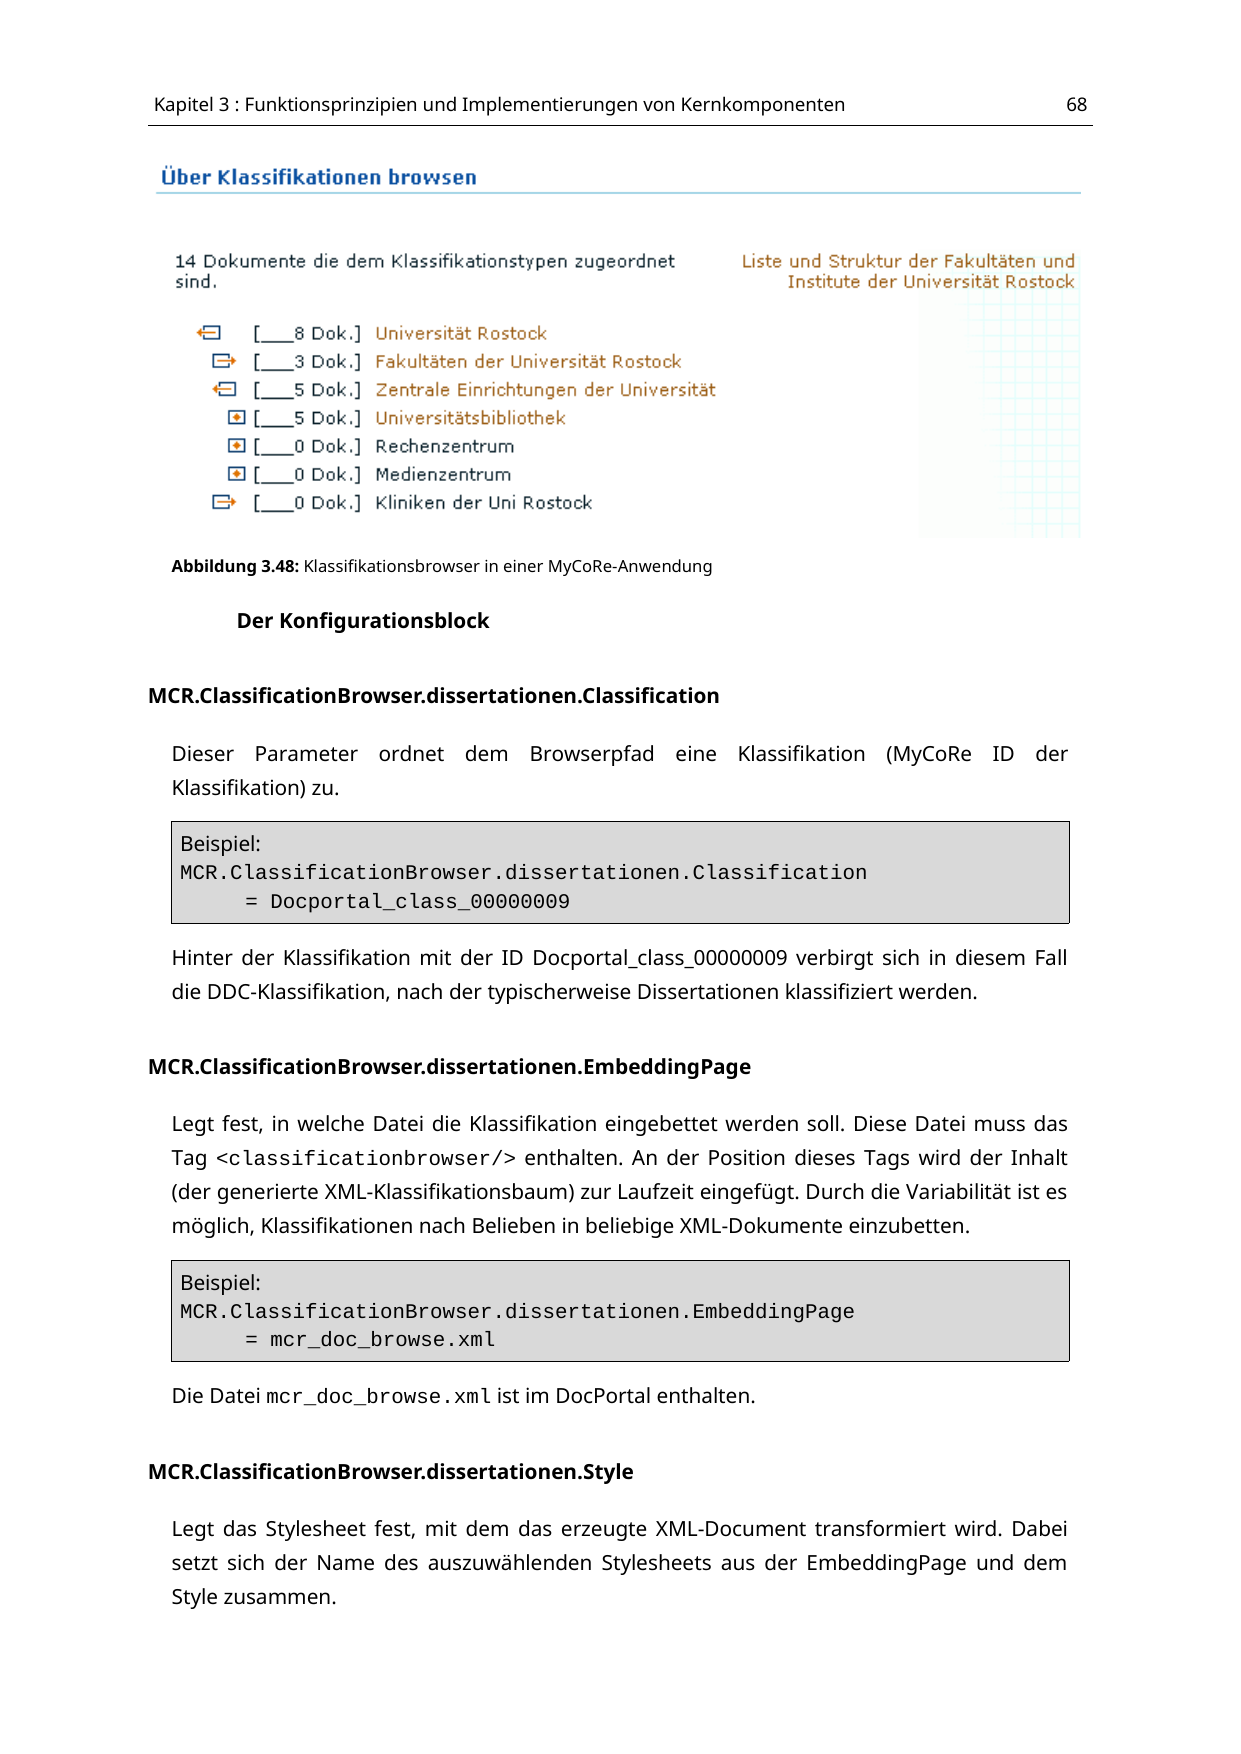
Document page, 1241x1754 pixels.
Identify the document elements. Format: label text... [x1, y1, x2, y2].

text Beispiel: MCR.ClassificationBrowser.dissertationen.EmbeddingPage = mcr_doc_browse.xml [172, 1261, 1069, 1361]
text Legt fest, in welche Datei die Klassifikation eingebettet werden soll. Diese Datei muss das Tag <classificationbrowser/> enthalten. An der Position dieses Tags wird der Inhalt (der generierte XML-Klassifikationsbaum) zur Laufzeit eingefügt. Durch die Variabilität ist es möglich, Klassifikationen nach Belieben in beliebige XML-Dokumente einzubetten. [171, 1109, 1069, 1239]
text Die Datei mcr_doc_browse.xml ist im DocPortal enthalten. [171, 1381, 1069, 1410]
text Dieser Parameter ordnet dem Browserpfad eine Klassifikation (MyCoRe ID der Klassifikation) zu. [171, 739, 1069, 801]
subtitle MCR.ClassificationBrowser.dissertationen.Classification [148, 681, 1092, 710]
text Abbildung 3.48: Klassifikationsbrowser in einer MyCoRe-Anwendung [171, 538, 1057, 577]
text Hinter der Klassifikation mit der ID Docportal_class_00000009 verbirgt sich in diesem Fall die DDC-Klassifikation, nach der typischerweise Dissertationen klassifiziert werden. [171, 943, 1069, 1005]
subtitle MCR.ClassificationBrowser.dissertationen.EmbeddingPage [148, 1052, 1092, 1080]
subtitle Der Konfigurationsblock [148, 148, 1092, 634]
text Beispiel: MCR.ClassificationBrowser.dissertationen.Classification = Docportal_class_00000009 [172, 822, 1069, 923]
text Legt das Stylesheet fest, mit dem das erzeugte XML-Document transformiert wird. Dabei setzt sich der Name des auszuwählenden Stylesheets aus der EmbeddingPage und dem Style zusammen. [171, 1514, 1069, 1610]
subtitle MCR.ClassificationBrowser.dissertationen.Style [148, 1457, 1092, 1485]
